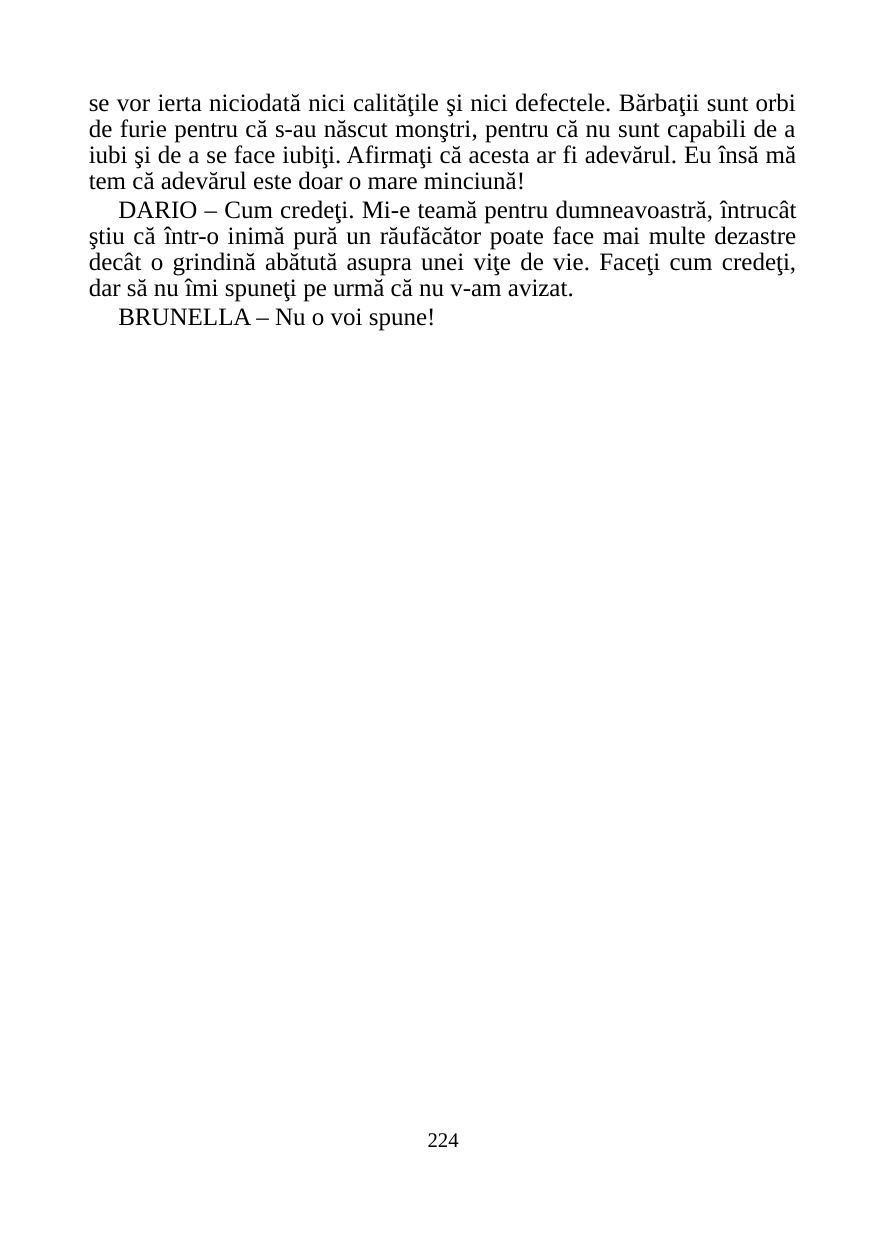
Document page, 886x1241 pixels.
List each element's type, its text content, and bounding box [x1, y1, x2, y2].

text DARIO – Cum credeţi. Mi-e teamă pentru dumneavoastră, întrucât ştiu că într-o inimă pură un răufăcător poate face mai multe dezastre decât o grindină abătută asupra unei viţe de vie. Faceţi cum credeţi, dar să nu îmi spuneţi pe urmă că nu v-am avizat. [88, 195, 797, 302]
text BRUNELLA – Nu o voi spune! [88, 302, 797, 330]
text se vor ierta niciodată nici calităţile şi nici defectele. Bărbaţii sunt orbi de furie pentru că s-au născut monştri, pentru că nu sunt capabili de a iubi şi de a se face iubiţi. Afirmaţi că acesta ar fi adevărul. Eu însă mă tem că adevărul este doar o mare minciună! [88, 88, 797, 195]
